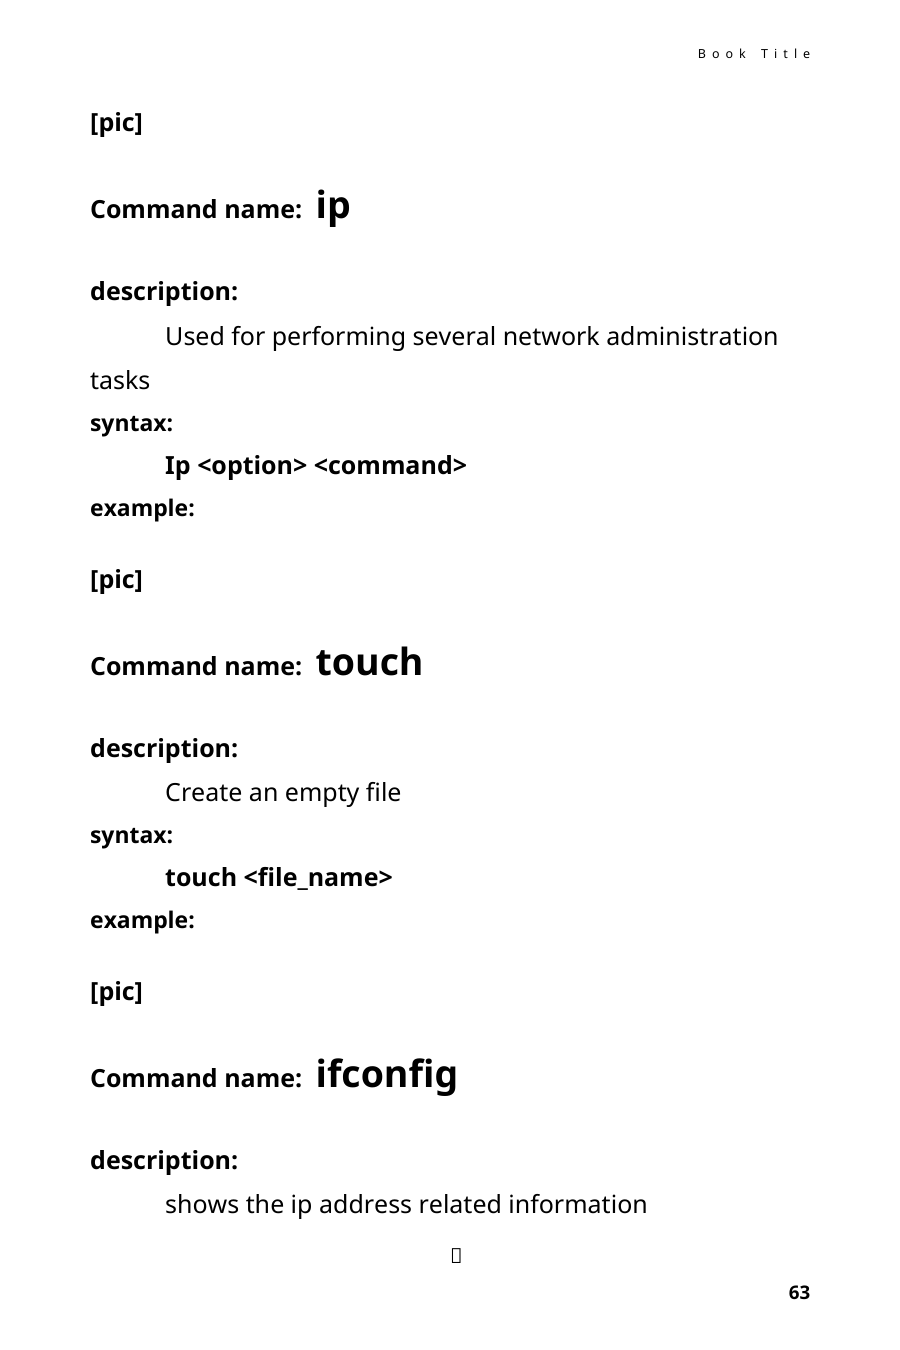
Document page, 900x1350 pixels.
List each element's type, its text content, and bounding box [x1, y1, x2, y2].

text syntax: [90, 819, 810, 850]
text syntax: [90, 407, 810, 438]
text shows the ip address related information [90, 1187, 810, 1221]
text Used for performing several network administration tasks [90, 318, 810, 397]
text Ip <option> <command> [90, 447, 810, 481]
text [pic] [90, 561, 810, 596]
text Command name: touch [90, 635, 810, 686]
text [pic] [90, 105, 810, 139]
text touch <file_name> [90, 859, 810, 894]
text Create an empty file [90, 775, 810, 809]
text description: [90, 730, 810, 764]
text Command name: ip [90, 178, 810, 229]
text example: [90, 492, 810, 523]
text description: [90, 1143, 810, 1177]
text example: [90, 904, 810, 935]
text description: [90, 274, 810, 308]
text Command name: ifconfig [90, 1047, 810, 1098]
text [pic] [90, 974, 810, 1008]
